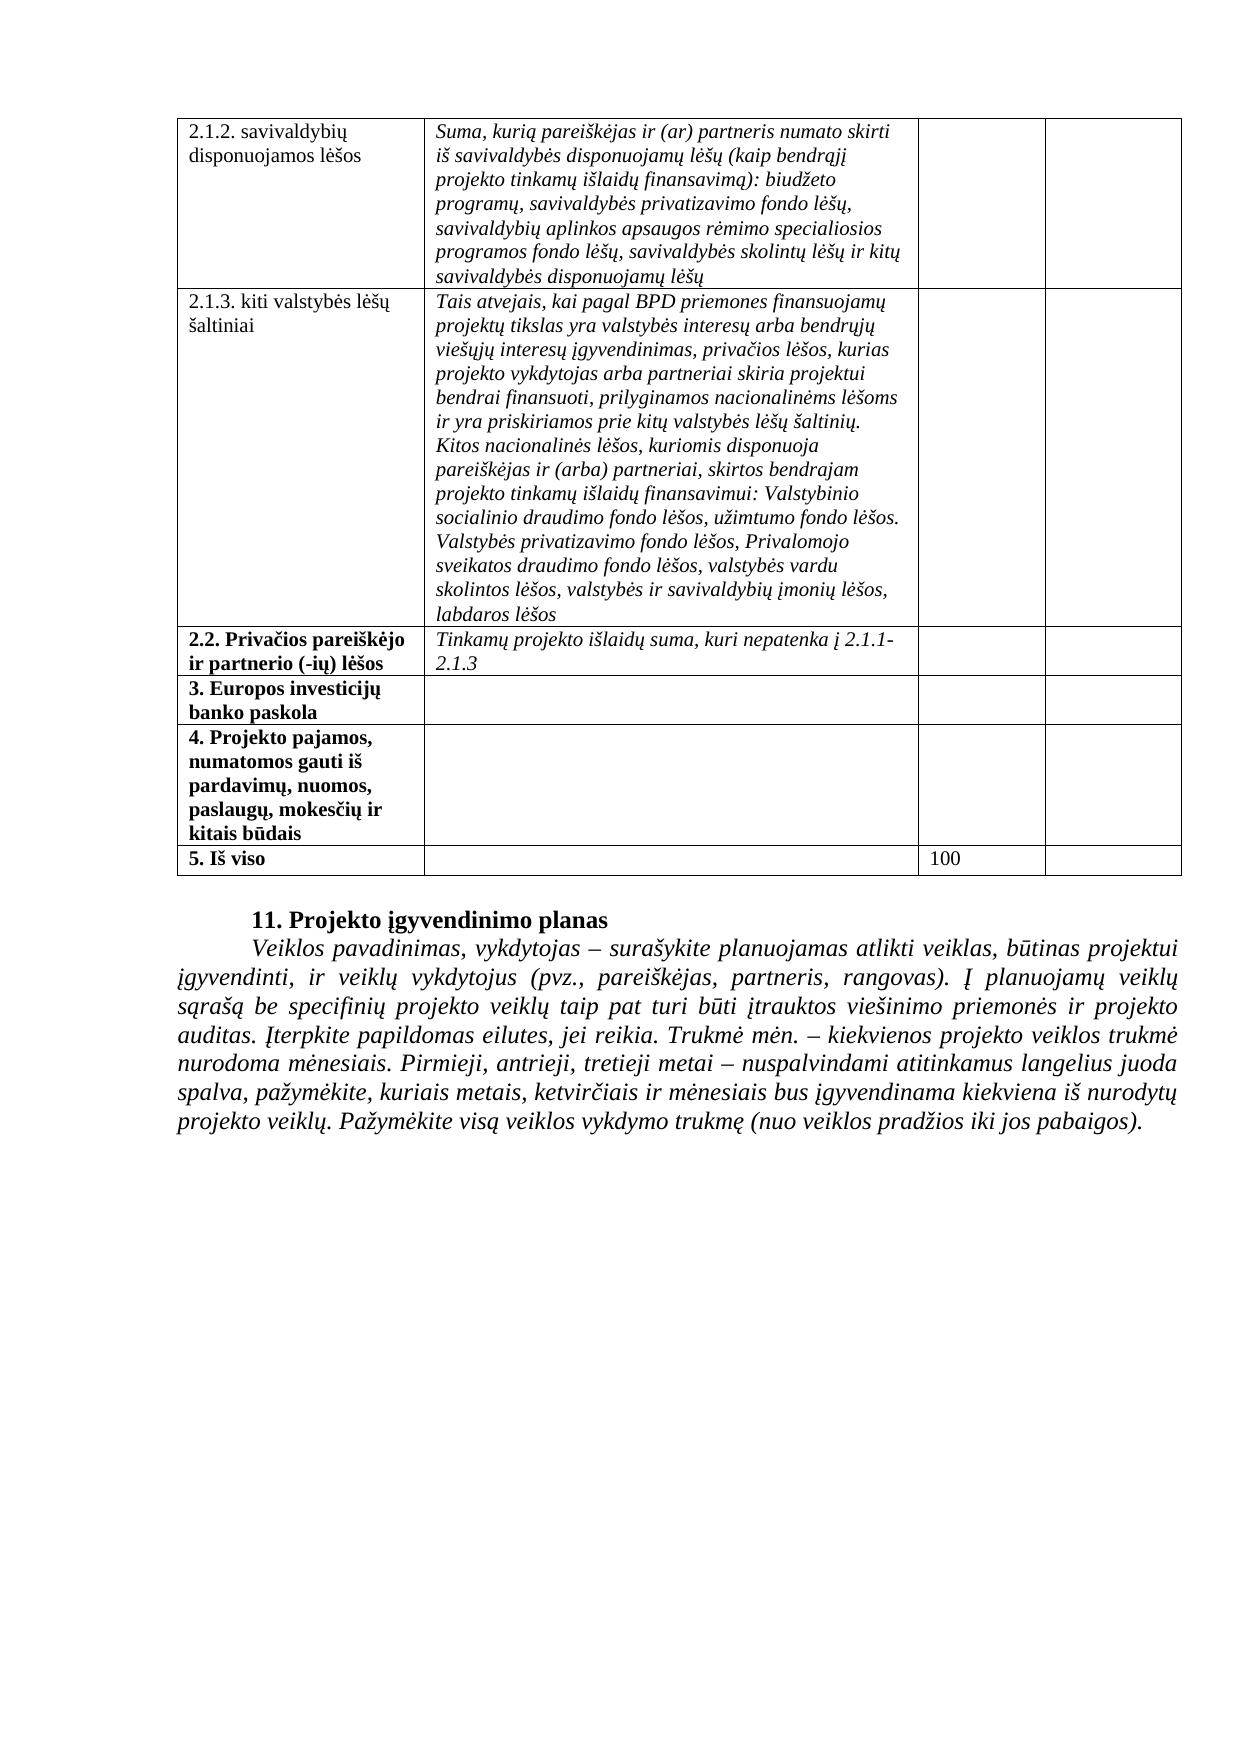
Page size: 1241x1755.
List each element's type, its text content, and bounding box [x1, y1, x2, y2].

table_cell [919, 725, 1045, 845]
table_cell [425, 676, 918, 724]
table_cell 100 [919, 846, 1045, 875]
table_cell Suma, kurią pareiškėjas ir (ar) partneris numato skirti iš savivaldybės disponuojamų lėšų (kaip bendrąjį projekto tinkamų išlaidų finansavimą): biudžeto programų, savivaldybės privatizavimo fondo lėšų, savivaldybių aplinkos apsaugos rėmimo specialiosios programos fondo lėšų, savivaldybės skolintų lėšų ir kitų savivaldybės disponuojamų lėšų [425, 119, 918, 288]
table_cell Tais atvejais, kai pagal BPD priemones finansuojamų projektų tikslas yra valstybės interesų arba bendrųjų viešųjų interesų įgyvendinimas, privačios lėšos, kurias projekto vykdytojas arba partneriai skiria projektui bendrai finansuoti, prilyginamos nacionalinėms lėšoms ir yra priskiriamos prie kitų valstybės lėšų šaltinių. Kitos nacionalinės lėšos, kuriomis disponuoja pareiškėjas ir (arba) partneriai, skirtos bendrajam projekto tinkamų išlaidų finansavimui: Valstybinio socialinio draudimo fondo lėšos, užimtumo fondo lėšos. Valstybės privatizavimo fondo lėšos, Privalomojo sveikatos draudimo fondo lėšos, valstybės vardu skolintos lėšos, valstybės ir savivaldybių įmonių lėšos, labdaros lėšos [425, 289, 918, 626]
table_cell [1046, 289, 1181, 626]
table_cell [1046, 119, 1181, 288]
table_cell 3. Europos investicijų banko paskola [178, 676, 424, 724]
table_cell [919, 676, 1045, 724]
table_cell [919, 119, 1045, 288]
table_cell [1046, 627, 1181, 675]
table_cell [919, 289, 1045, 626]
table_cell 4. Projekto pajamos, numatomos gauti iš pardavimų, nuomos, paslaugų, mokesčių ir kitais būdais [178, 725, 424, 845]
table_cell 2.1.3. kiti valstybės lėšų šaltiniai [178, 289, 424, 626]
table_cell [1046, 725, 1181, 845]
table_cell [1046, 676, 1181, 724]
table_cell 2.1.2. savivaldybių disponuojamos lėšos [178, 119, 424, 288]
table_cell [425, 846, 918, 875]
table_cell Tinkamų projekto išlaidų suma, kuri nepatenka į 2.1.1-2.1.3 [425, 627, 918, 675]
table_cell [1046, 846, 1181, 875]
text 11. Projekto įgyvendinimo planas [177, 905, 1181, 933]
text Veiklos pavadinimas, vykdytojas – surašykite planuojamas atlikti veiklas, būtinas projektui įgyvendinti, ir veiklų vykdytojus (pvz., pareiškėjas, partneris, rangovas). Į planuojamų veiklų sąrašą be specifinių projekto veiklų taip pat turi būti įtrauktos viešinimo priemonės ir projekto auditas. Įterpkite papildomas eilutes, jei reikia. Trukmė mėn. – kiekvienos projekto veiklos trukmė nurodoma mėnesiais. Pirmieji, antrieji, tretieji metai – nuspalvindami atitinkamus langelius juoda spalva, pažymėkite, kuriais metais, ketvirčiais ir mėnesiais bus įgyvendinama kiekviena iš nurodytų projekto veiklų. Pažymėkite visą veiklos vykdymo trukmę (nuo veiklos pradžios iki jos pabaigos). [177, 933, 1181, 1135]
table_cell [425, 725, 918, 845]
table_cell 2.2. Privačios pareiškėjo ir partnerio (-ių) lėšos [178, 627, 424, 675]
table_cell [919, 627, 1045, 675]
table_cell 5. Iš viso [178, 846, 424, 875]
